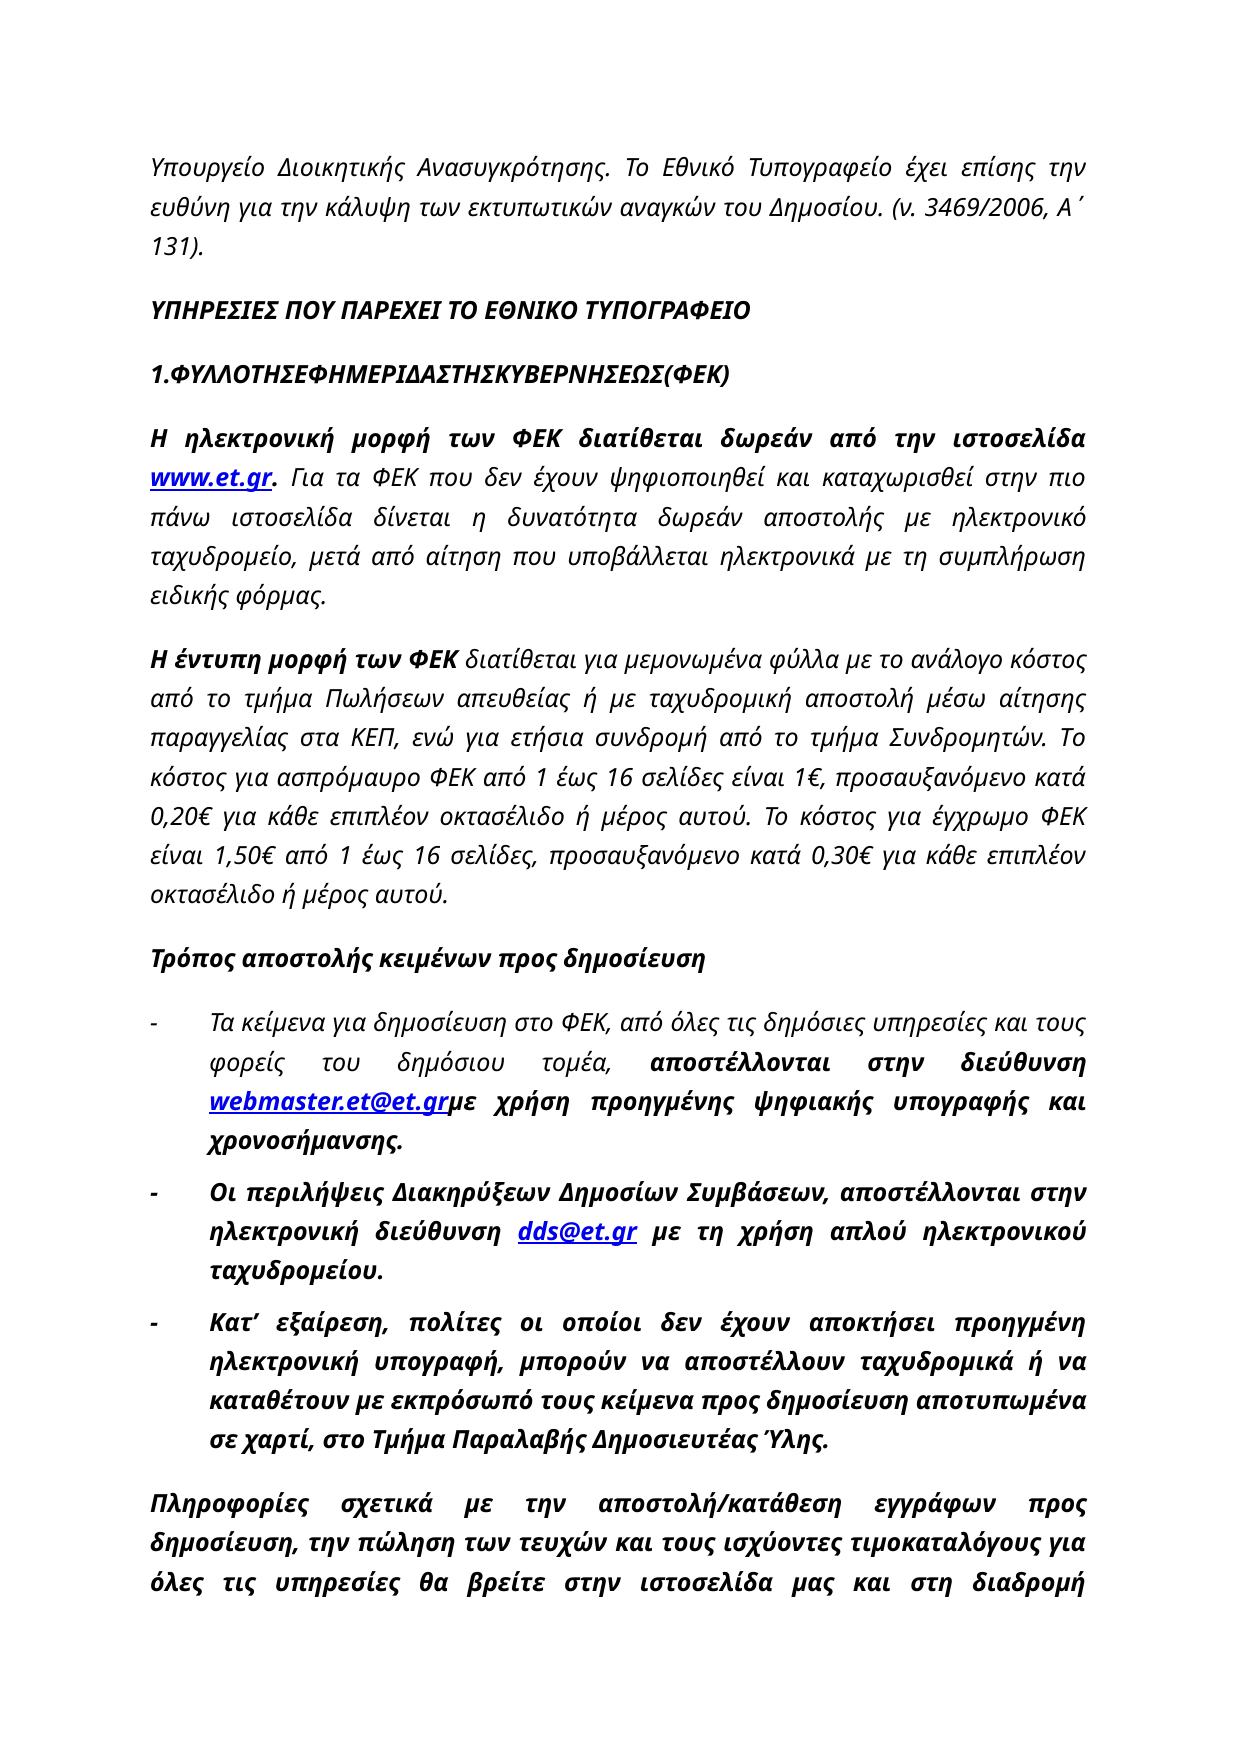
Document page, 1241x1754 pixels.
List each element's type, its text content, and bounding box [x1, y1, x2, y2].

text Υπουργείο Διοικητικής Ανασυγκρότησης. Το Εθνικό Τυπογραφείο έχει επίσης την ευθύνη για την κάλυψη των εκτυπωτικών αναγκών του Δημοσίου. (ν. 3469/2006, Α΄ 131). [150, 150, 1090, 262]
text 1.ΦΥΛΛΟΤΗΣΕΦΗΜΕΡΙΔΑΣΤΗΣΚΥΒΕΡΝΗΣΕΩΣ(ΦΕΚ) [150, 357, 1090, 391]
text ΥΠΗΡΕΣΙΕΣ ΠΟΥ ΠΑΡΕΧΕΙ ΤΟ ΕΘΝΙΚΟ ΤΥΠΟΓΡΑΦΕΙΟ [150, 292, 1090, 327]
text Τρόπος αποστολής κειμένων προς δημοσίευση [150, 941, 1090, 975]
list - Τα κείμενα για δημοσίευση στο ΦΕΚ, από όλες τις δημόσιες υπηρεσίες και τους φορείς του δημόσιου τομέα, αποστέλλονται στην διεύθυνση webmaster.et@et.grμε χρήση προηγμένης ψηφιακής υπογραφής και χρονοσήμανσης. [150, 1005, 1090, 1157]
text Πληροφορίες σχετικά με την αποστολή/κατάθεση εγγράφων προς δημοσίευση, την πώληση των τευχών και τους ισχύοντες τιμοκαταλόγους για όλες τις υπηρεσίες θα βρείτε στην ιστοσελίδα μας και στη διαδρομή [150, 1486, 1090, 1598]
list - Κατ’ εξαίρεση, πολίτες οι οποίοι δεν έχουν αποκτήσει προηγμένη ηλεκτρονική υπογραφή, μπορούν να αποστέλλουν ταχυδρομικά ή να καταθέτουν με εκπρόσωπό τους κείμενα προς δημοσίευση αποτυπωμένα σε χαρτί, στο Τμήμα Παραλαβής Δημοσιευτέας Ύλης. [150, 1304, 1090, 1456]
list - Οι περιλήψεις Διακηρύξεων Δημοσίων Συμβάσεων, αποστέλλονται στην ηλεκτρονική διεύθυνση dds@et.gr με τη χρήση απλού ηλεκτρονικού ταχυδρομείου. [150, 1174, 1090, 1287]
text Η έντυπη μορφή των ΦΕΚ διατίθεται για μεμονωμένα φύλλα με το ανάλογο κόστος από το τμήμα Πωλήσεων απευθείας ή με ταχυδρομική αποστολή μέσω αίτησης παραγγελίας στα ΚΕΠ, ενώ για ετήσια συνδρομή από το τμήμα Συνδρομητών. Tο κόστος για ασπρόμαυρο ΦΕΚ από 1 έως 16 σελίδες είναι 1€, προσαυξανόμενο κατά 0,20€ για κάθε επιπλέον οκτασέλιδο ή μέρος αυτού. Το κόστος για έγχρωμο ΦΕΚ είναι 1,50€ από 1 έως 16 σελίδες, προσαυξανόμενο κατά 0,30€ για κάθε επιπλέον οκτασέλιδο ή μέρος αυτού. [150, 642, 1090, 911]
text Η ηλεκτρονική μορφή των ΦΕΚ διατίθεται δωρεάν από την ιστοσελίδα www.et.gr. Για τα ΦΕΚ που δεν έχουν ψηφιοποιηθεί και καταχωρισθεί στην πιο πάνω ιστοσελίδα δίνεται η δυνατότητα δωρεάν αποστολής με ηλεκτρονικό ταχυδρομείο, μετά από αίτηση που υποβάλλεται ηλεκτρονικά με τη συμπλήρωση ειδικής φόρμας. [150, 421, 1090, 612]
